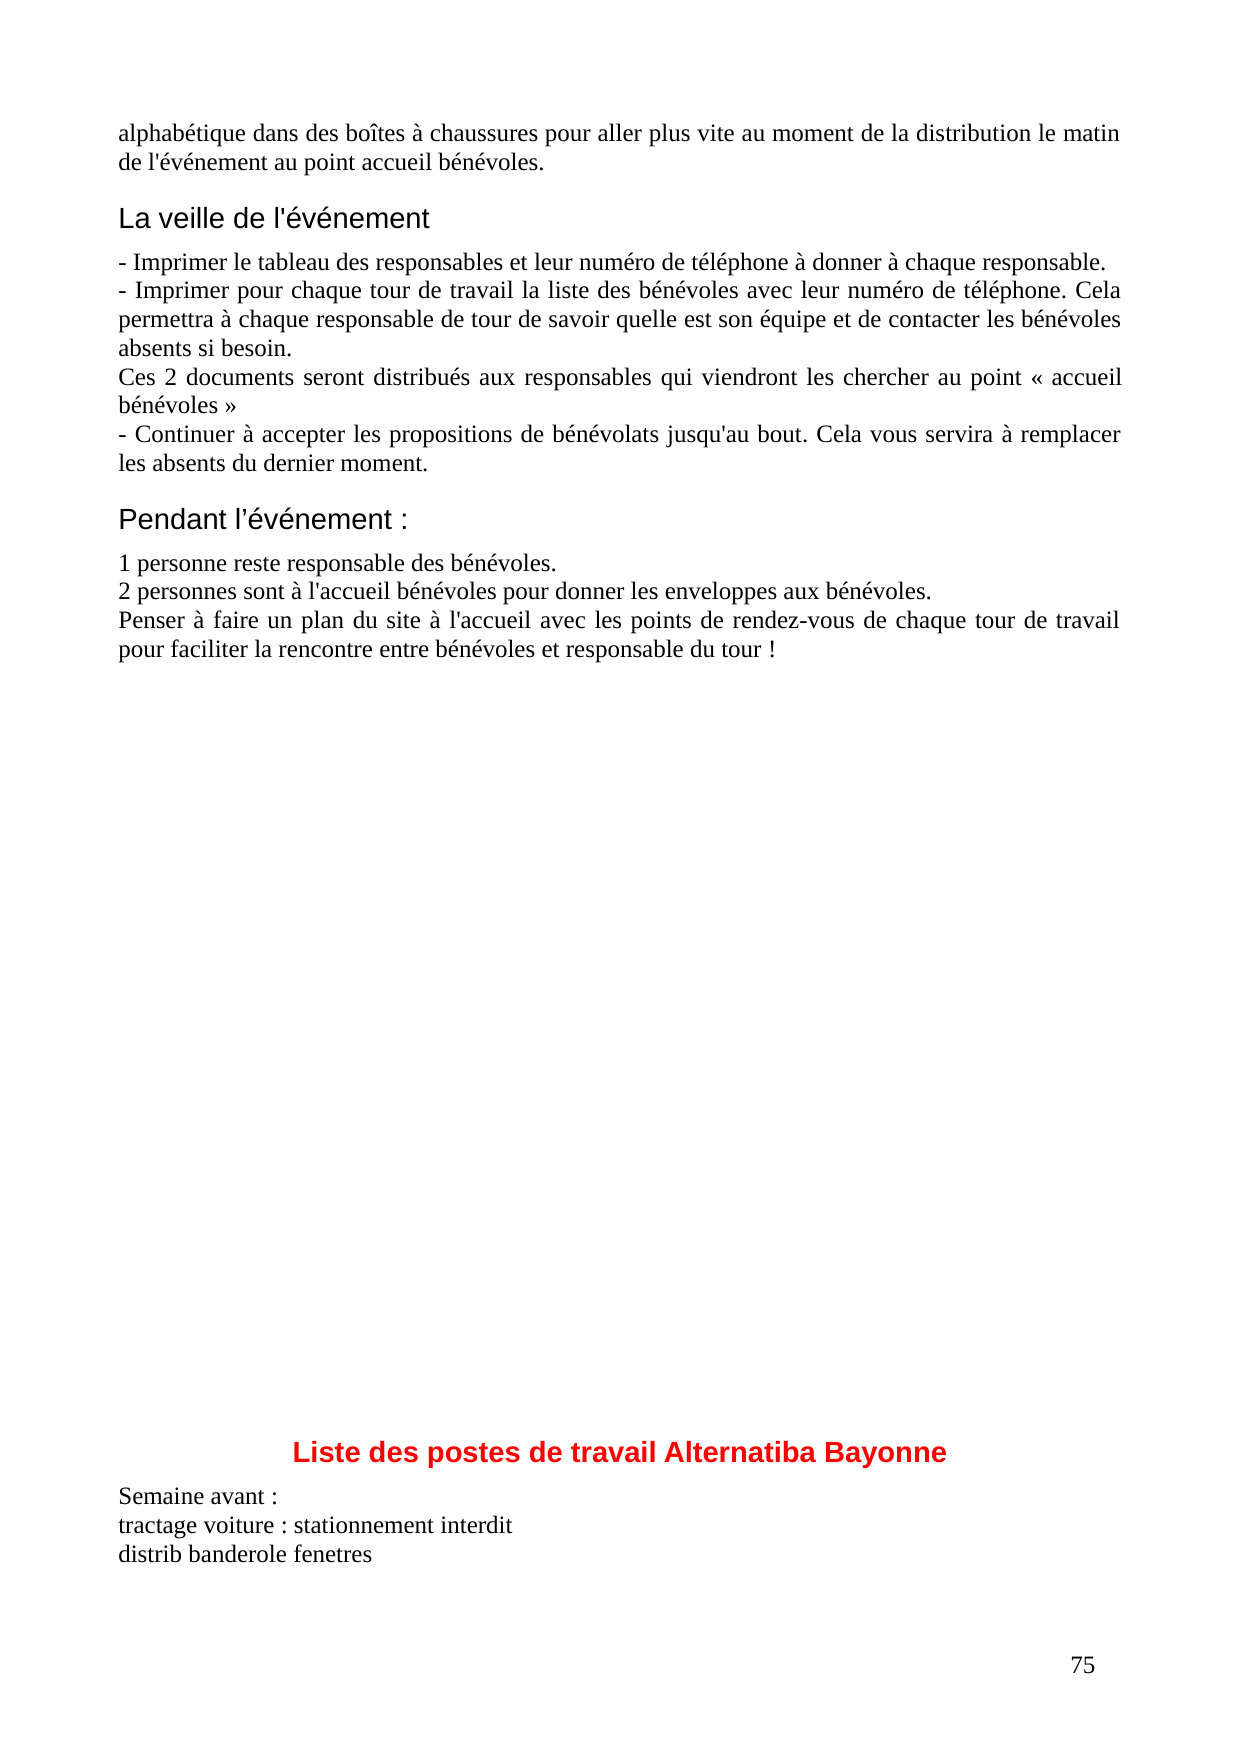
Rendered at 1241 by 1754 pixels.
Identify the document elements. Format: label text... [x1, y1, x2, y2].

text alphabétique dans des boîtes à chaussures pour aller plus vite au moment de la distribution le matin de l'événement au point accueil bénévoles. [118, 118, 1122, 176]
text 1 personne reste responsable des bénévoles. [118, 548, 1122, 576]
text Ces 2 documents seront distribués aux responsables qui viendront les chercher au point « accueil bénévoles » [118, 362, 1122, 419]
text 2 personnes sont à l'accueil bénévoles pour donner les enveloppes aux bénévoles. [118, 576, 1122, 605]
text Pendant l’événement : [118, 502, 1122, 535]
subtitle Liste des postes de travail Alternatiba Bayonne [118, 1435, 1122, 1469]
text tractage voiture : stationnement interdit [118, 1510, 1122, 1539]
text - Imprimer le tableau des responsables et leur numéro de téléphone à donner à chaque responsable. [118, 247, 1122, 275]
text La veille de l'événement [118, 201, 1122, 234]
text Semaine avant : [118, 1481, 1122, 1510]
text - Imprimer pour chaque tour de travail la liste des bénévoles avec leur numéro de téléphone. Cela permettra à chaque responsable de tour de savoir quelle est son équipe et de contacter les bénévoles absents si besoin. [118, 275, 1122, 362]
text Penser à faire un plan du site à l'accueil avec les points de rendez-vous de chaque tour de travail pour faciliter la rencontre entre bénévoles et responsable du tour ! [118, 605, 1122, 663]
text distrib banderole fenetres [118, 1539, 1122, 1567]
text - Continuer à accepter les propositions de bénévolats jusqu'au bout. Cela vous servira à remplacer les absents du dernier moment. [118, 419, 1122, 477]
